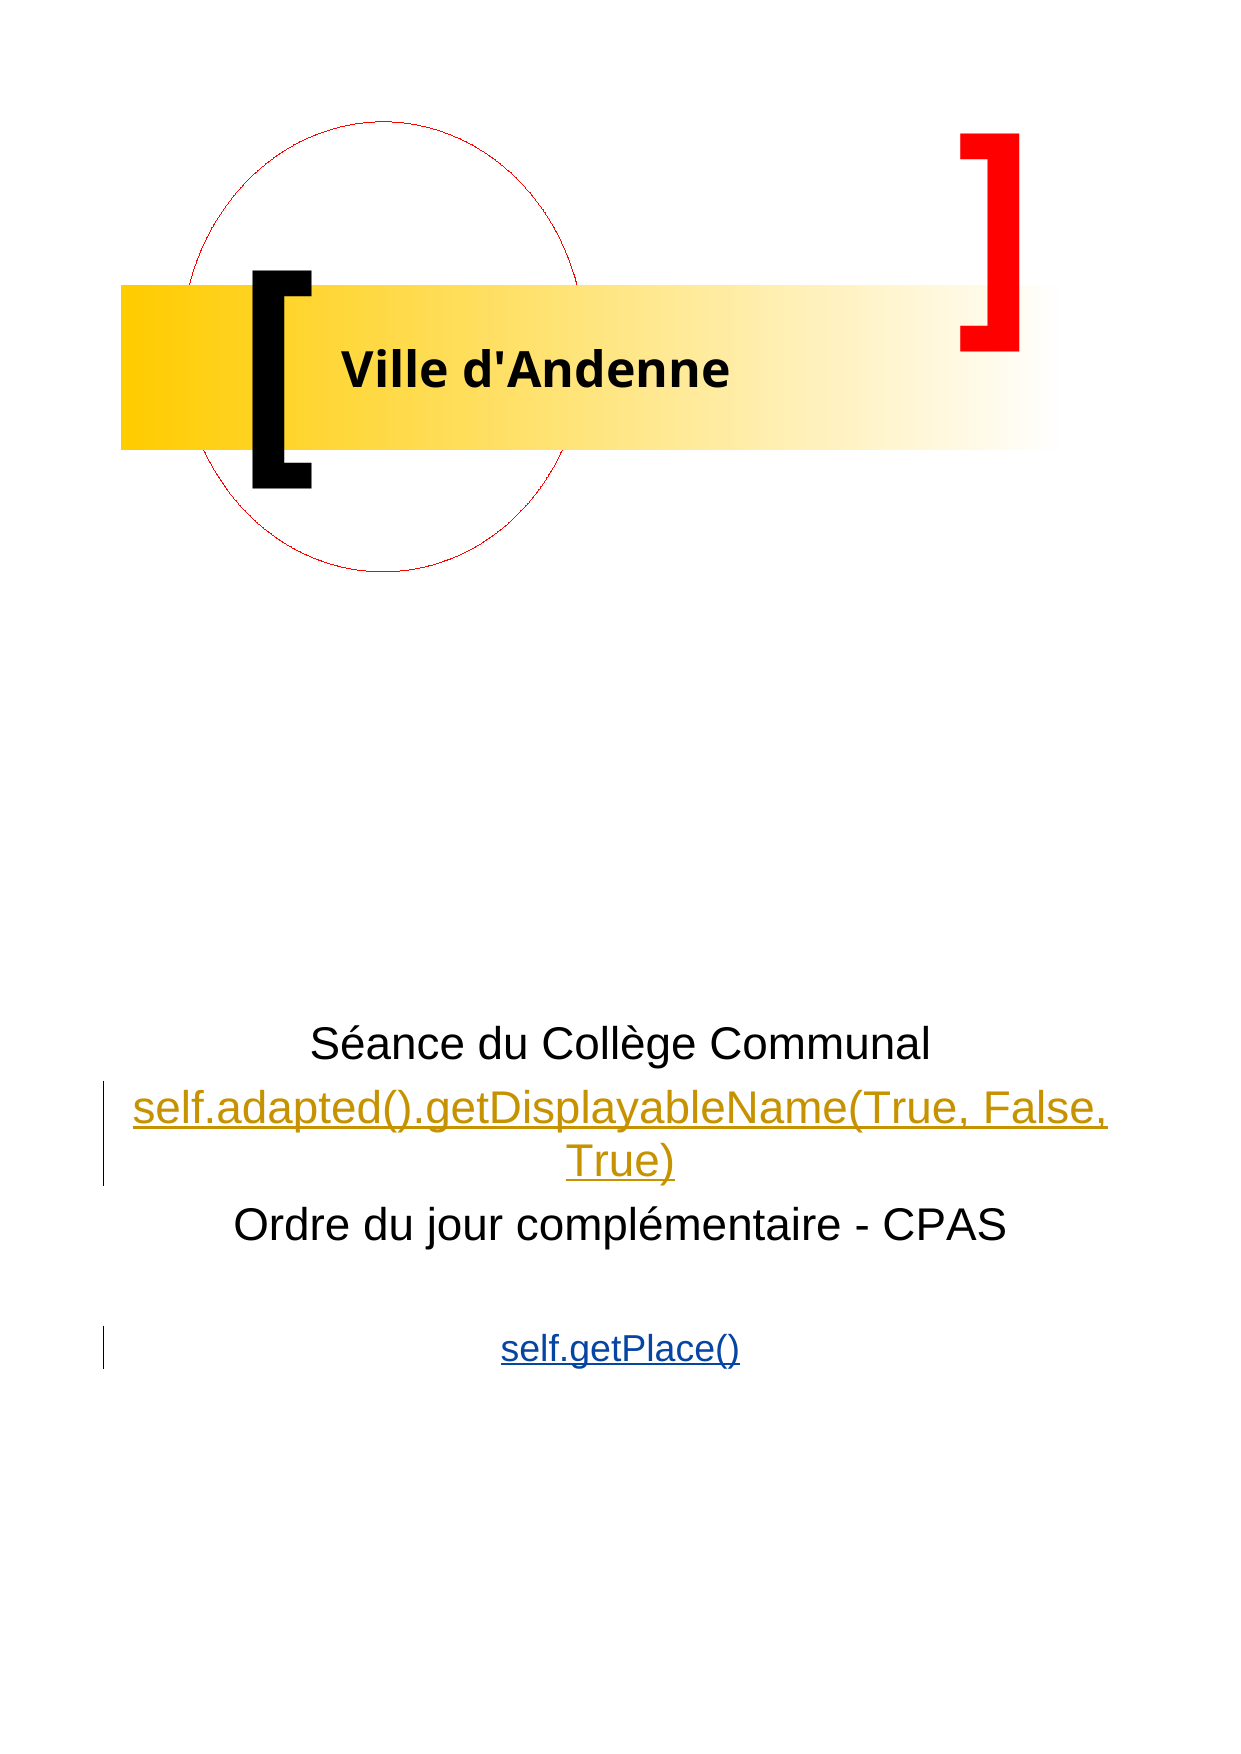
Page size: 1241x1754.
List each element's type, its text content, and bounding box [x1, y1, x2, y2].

table_header Séance du Collège Communal [118, 1011, 1122, 1075]
table_cell [118, 1256, 1122, 1320]
table_cell self.getPlace() [118, 1320, 1122, 1374]
table_cell self.adapted().getDisplayableName(True, False, True) [118, 1075, 1122, 1192]
table_cell Ordre du jour complémentaire - CPAS [118, 1192, 1122, 1256]
